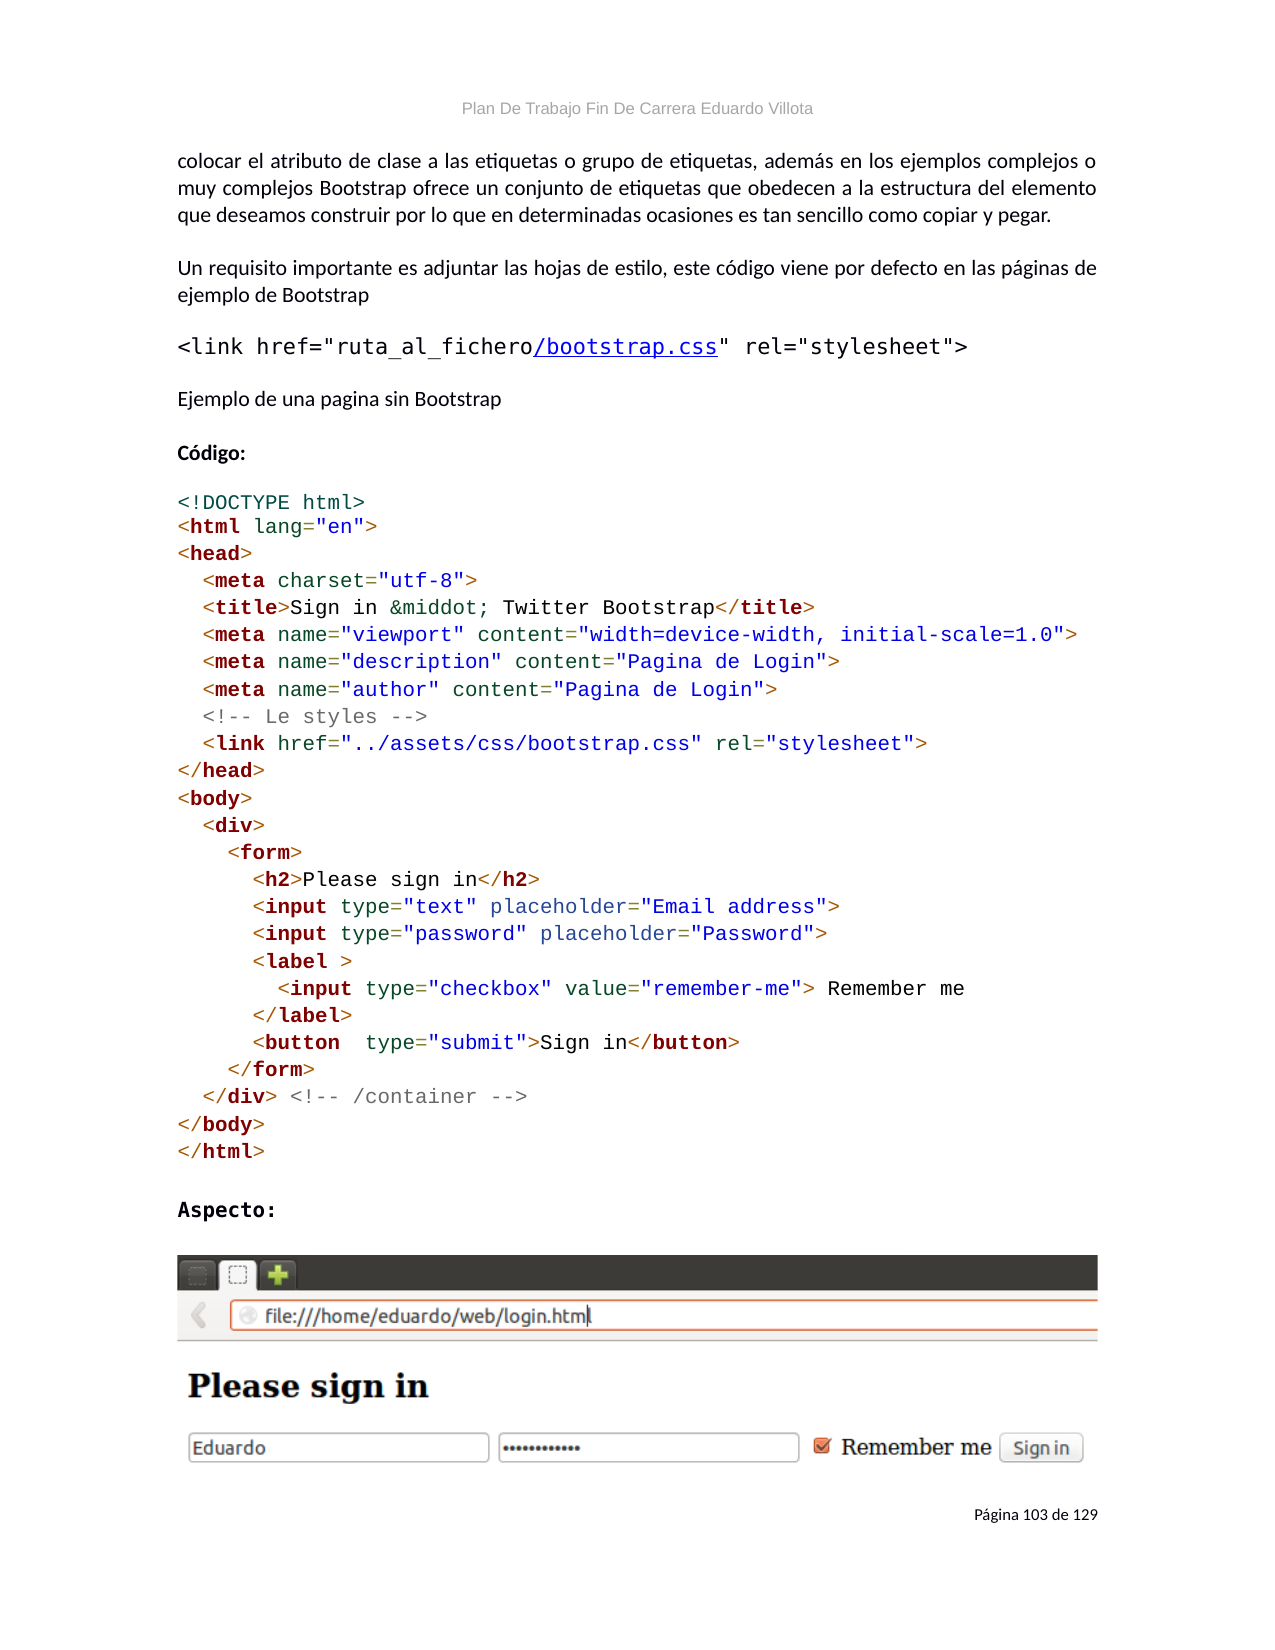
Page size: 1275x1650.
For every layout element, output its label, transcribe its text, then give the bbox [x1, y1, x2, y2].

text Un requisito importante es adjuntar las hojas de estilo, este código viene por defecto en las páginas de ejemplo de Bootstrap [177, 254, 1098, 308]
text <input type="password" placeholder="Password"> [177, 923, 1098, 947]
text <title>Sign in &middot; Twitter Bootstrap</title> [177, 597, 1098, 621]
text <!DOCTYPE html> [177, 492, 1098, 516]
text </label> [177, 1005, 1098, 1029]
text </div> <!-- /container --> [177, 1087, 1098, 1110]
text <link href="../assets/css/bootstrap.css" rel="stylesheet"> [177, 733, 1098, 757]
text <link href="ruta_al_fichero/bootstrap.css" rel="stylesheet"> [177, 334, 1098, 360]
text Aspecto: [177, 1198, 1098, 1222]
text colocar el atributo de clase a las etiquetas o grupo de etiquetas, además en los ejemplos complejos o muy complejos Bootstrap ofrece un conjunto de etiquetas que obedecen a la estructura del elemento que deseamos construir por lo que en determinadas ocasiones es tan sencillo como copiar y pegar. [177, 148, 1098, 228]
text <form> [177, 842, 1098, 866]
text <button type="submit">Sign in</button> [177, 1032, 1098, 1056]
text <head> [177, 543, 1098, 566]
picture [177, 1255, 1098, 1490]
text <label > [177, 951, 1098, 974]
text <h2>Please sign in</h2> [177, 869, 1098, 893]
text <body> [177, 787, 1098, 811]
text </html> [177, 1141, 1098, 1164]
text </body> [177, 1114, 1098, 1137]
text <meta name="viewport" content="width=device-width, initial-scale=1.0"> [177, 624, 1098, 648]
text <input type="text" placeholder="Email address"> [177, 896, 1098, 920]
text <meta name="author" content="Pagina de Login"> [177, 679, 1098, 702]
text <meta name="description" content="Pagina de Login"> [177, 652, 1098, 675]
text <input type="checkbox" value="remember-me"> Remember me [177, 978, 1098, 1001]
text <div> [177, 815, 1098, 838]
text <!-- Le styles --> [177, 706, 1098, 729]
text <meta charset="utf-8"> [177, 570, 1098, 594]
text Código: [177, 439, 1098, 465]
text <html lang="en"> [177, 516, 1098, 539]
text </form> [177, 1059, 1098, 1083]
text </head> [177, 760, 1098, 784]
text Ejemplo de una pagina sin Bootstrap [177, 385, 1098, 412]
